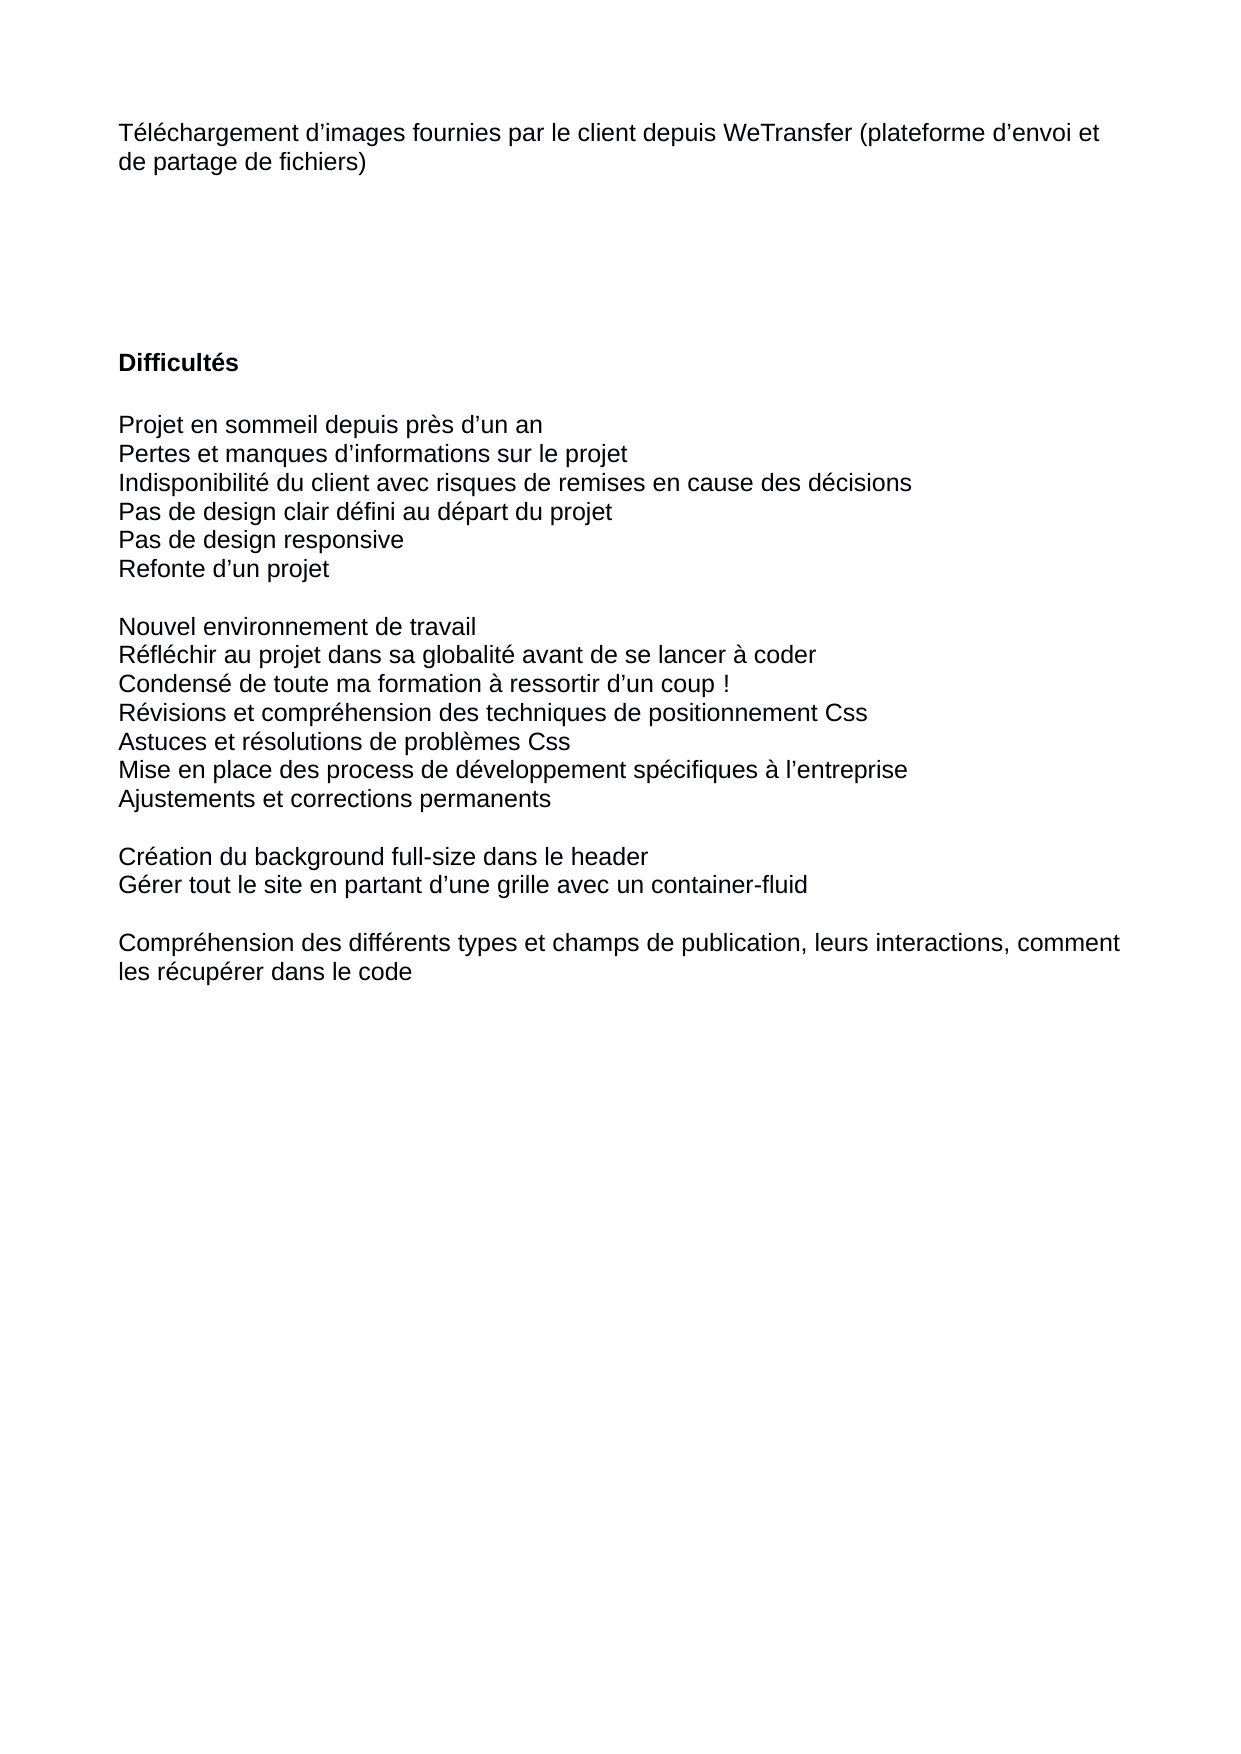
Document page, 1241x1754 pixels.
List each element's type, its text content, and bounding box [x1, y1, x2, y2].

text Condensé de toute ma formation à ressortir d’un coup ! [118, 669, 1122, 698]
text Révisions et compréhension des techniques de positionnement Css [118, 698, 1122, 727]
text Projet en sommeil depuis près d’un an [118, 410, 1122, 439]
text Compréhension des différents types et champs de publication, leurs interactions, comment les récupérer dans le code [118, 928, 1122, 985]
text Téléchargement d’images fournies par le client depuis WeTransfer (plateforme d’envoi et de partage de fichiers) [118, 118, 1122, 176]
text Pertes et manques d’informations sur le projet [118, 439, 1122, 468]
text Mise en place des process de développement spécifiques à l’entreprise [118, 755, 1122, 784]
text Nouvel environnement de travail [118, 612, 1122, 640]
text Ajustements et corrections permanents [118, 784, 1122, 813]
text Refonte d’un projet [118, 554, 1122, 583]
text Pas de design clair défini au départ du projet [118, 497, 1122, 525]
text Astuces et résolutions de problèmes Css [118, 727, 1122, 755]
text Gérer tout le site en partant d’une grille avec un container-fluid [118, 870, 1122, 899]
text Création du background full-size dans le header [118, 842, 1122, 870]
text Indisponibilité du client avec risques de remises en cause des décisions [118, 468, 1122, 497]
text Difficultés [118, 348, 1122, 377]
text Réfléchir au projet dans sa globalité avant de se lancer à coder [118, 640, 1122, 669]
text Pas de design responsive [118, 525, 1122, 554]
